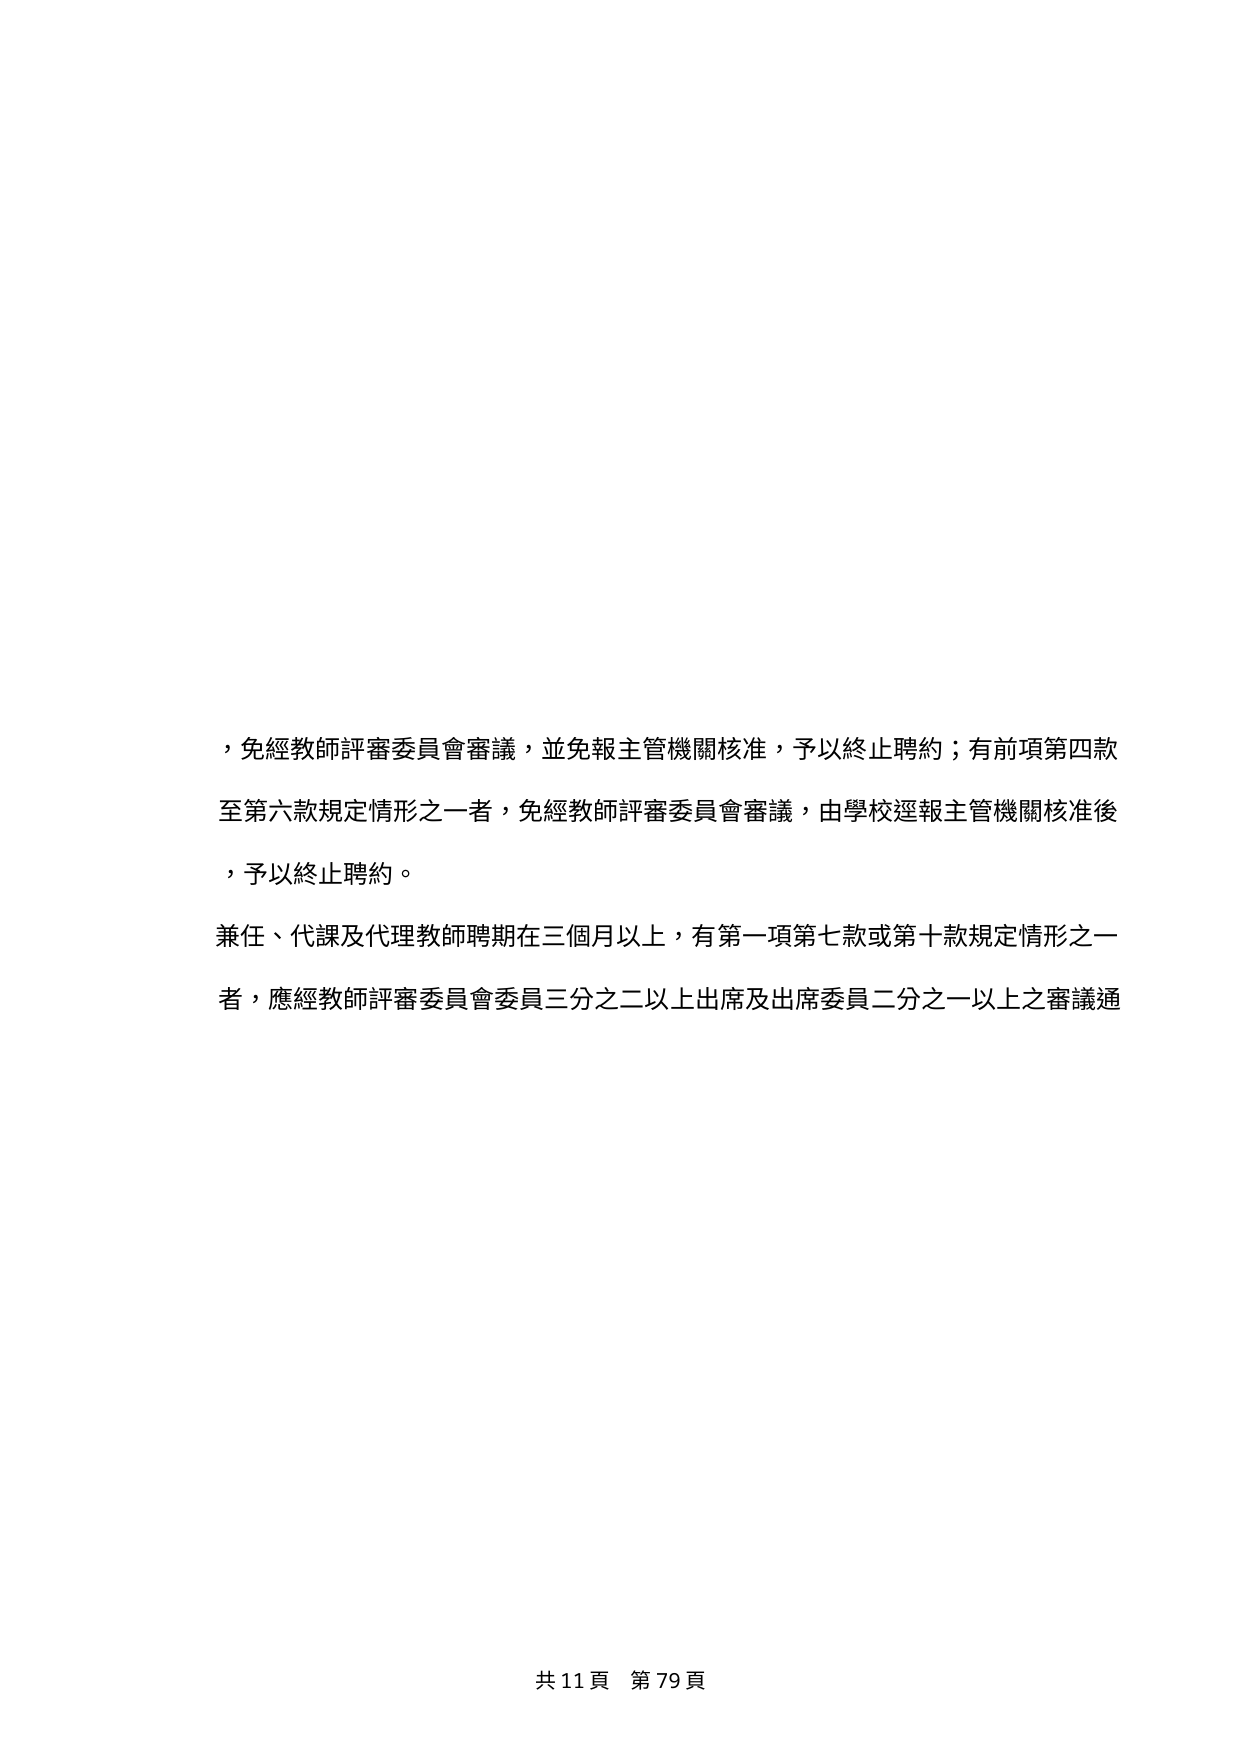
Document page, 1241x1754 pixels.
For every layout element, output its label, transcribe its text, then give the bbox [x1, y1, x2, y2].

text 兼任、代課及代理教師聘期在三個月以上，有第一項第七款或第十款規定情形之一者，應經教師評審委員會委員三分之二以上出席及出席委員二分之一以上之審議通 [118, 893, 1122, 1018]
text ，予以終止聘約。 [118, 831, 1122, 893]
text ，免經教師評審委員會審議，並免報主管機關核准，予以終止聘約；有前項第四款至第六款規定情形之一者，免經教師評審委員會審議，由學校逕報主管機關核准後 [118, 706, 1122, 831]
